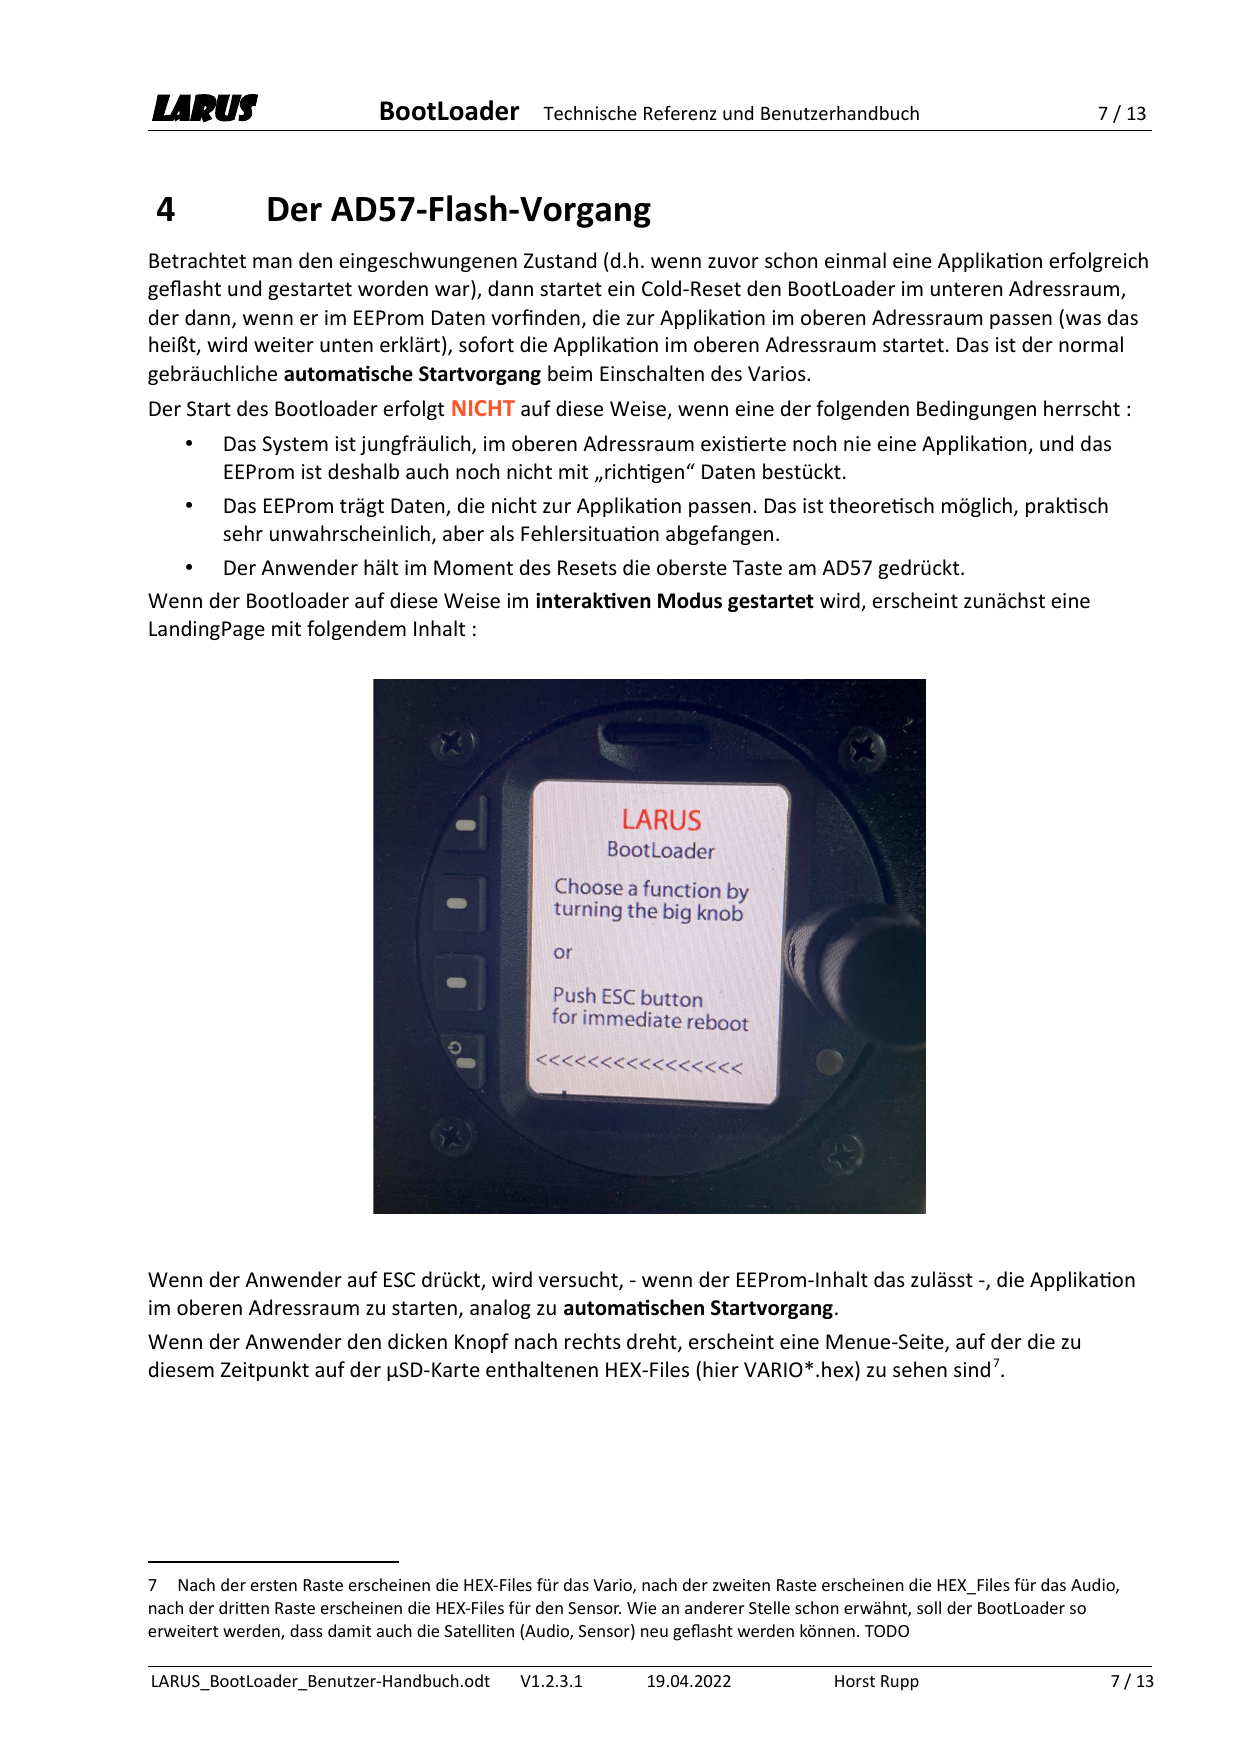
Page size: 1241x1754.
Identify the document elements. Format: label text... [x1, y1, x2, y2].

text Betrachtet man den eingeschwungenen Zustand (d.h. wenn zuvor schon einmal eine Applikation erfolgreich geflasht und gestartet worden war), dann startet ein Cold-Reset den BootLoader im unteren Adressraum, der dann, wenn er im EEProm Daten vorfinden, die zur Applikation im oberen Adressraum passen (was das heißt, wird weiter unten erklärt), sofort die Applikation im oberen Adressraum startet. Das ist der normal gebräuchliche automatische Startvorgang beim Einschalten des Varios. [148, 247, 1152, 387]
subtitle Der AD57-Flash-Vorgang [148, 185, 1128, 231]
text Wenn der Bootloader auf diese Weise im interaktiven Modus gestartet wird, erscheint zunächst eine LandingPage mit folgendem Inhalt : [148, 586, 1152, 642]
list Das EEProm trägt Daten, die nicht zur Applikation passen. Das ist theoretisch möglich, praktisch sehr unwahrscheinlich, aber als Fehlersituation abgefangen. [185, 491, 1152, 547]
text Wenn der Anwender auf ESC drückt, wird versucht, - wenn der EEProm-Inhalt das zulässt -, die Applikation im oberen Adressraum zu starten, analog zu automatischen Startvorgang. [148, 1265, 1152, 1321]
text Der Start des Bootloader erfolgt NICHT auf diese Weise, wenn eine der folgenden Bedingungen herrscht : [148, 392, 1152, 423]
list Das System ist jungfräulich, im oberen Adressraum existierte noch nie eine Applikation, und das EEProm ist deshalb auch noch nicht mit „richtigen“ Daten bestückt. [185, 429, 1152, 485]
list Der Anwender hält im Moment des Resets die oberste Taste am AD57 gedrückt. [185, 553, 1152, 581]
text Wenn der Anwender den dicken Knopf nach rechts dreht, erscheint eine Menue-Seite, auf der die zu diesem Zeitpunkt auf der µSD-Karte enthaltenen HEX-Files (hier VARIO*.hex) zu sehen sind. [148, 1327, 1152, 1383]
picture [373, 679, 926, 1214]
text Nach der ersten Raste erscheinen die HEX-Files für das Vario, nach der zweiten Raste erscheinen die HEX_Files für das Audio, nach der dritten Raste erscheinen die HEX-Files für den Sensor. Wie an anderer Stelle schon erwähnt, soll der BootLoader so erweitert werden, dass damit auch die Satelliten (Audio, Sensor) neu geflasht werden können. TODO [148, 1574, 1152, 1660]
